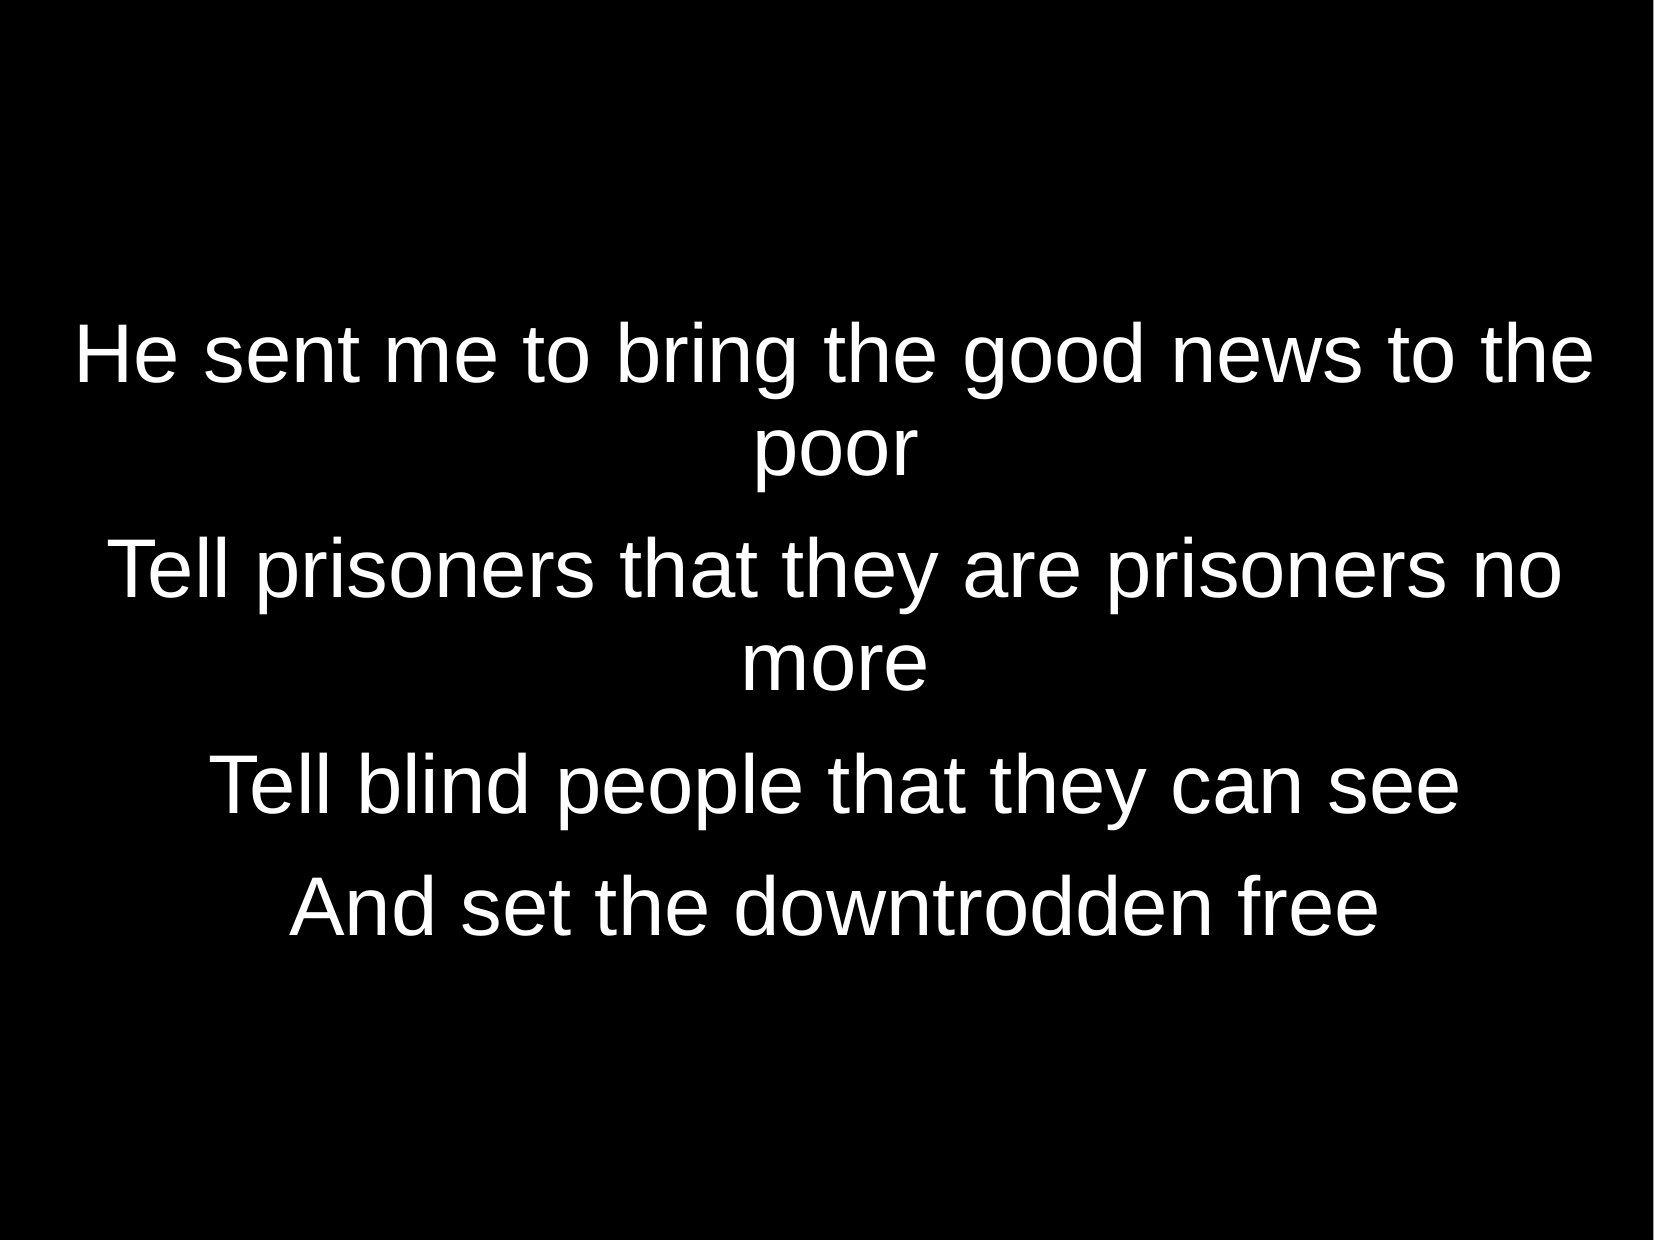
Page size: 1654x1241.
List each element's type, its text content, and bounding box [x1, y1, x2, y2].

list He sent me to bring the good news to the poor Tell prisoners that they are prisoners no more Tell blind people that they can see And set the downtrodden free [0, 307, 1654, 1027]
